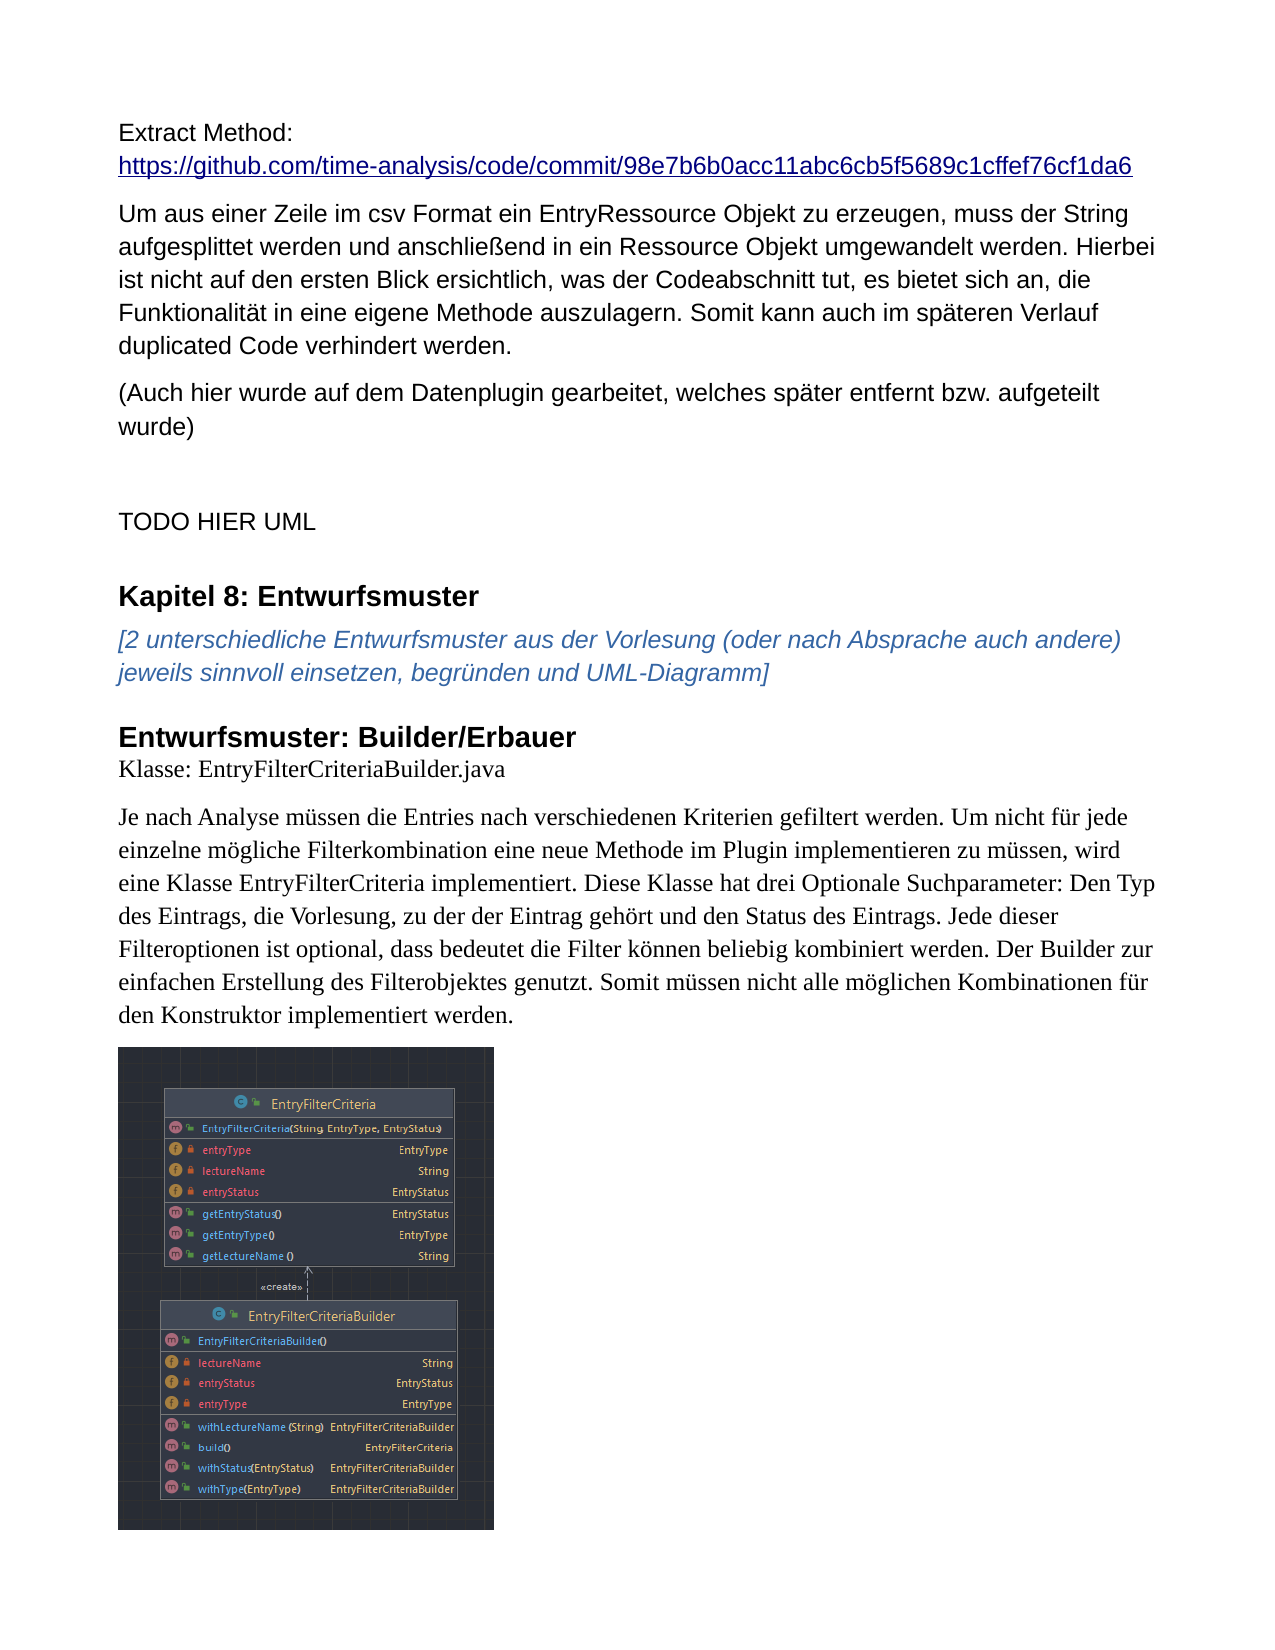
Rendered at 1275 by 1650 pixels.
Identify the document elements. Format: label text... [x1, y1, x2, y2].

subtitle Entwurfsmuster: Builder/Erbauer [118, 721, 1157, 754]
text Je nach Analyse müssen die Entries nach verschiedenen Kriterien gefiltert werden. Um nicht für jede einzelne mögliche Filterkombination eine neue Methode im Plugin implementieren zu müssen, wird eine Klasse EntryFilterCriteria implementiert. Diese Klasse hat drei Optionale Suchparameter: Den Typ des Eintrags, die Vorlesung, zu der der Eintrag gehört und den Status des Eintrags. Jede dieser Filteroptionen ist optional, dass bedeutet die Filter können beliebig kombiniert werden. Der Builder zur einfachen Erstellung des Filterobjektes genutzt. Somit müssen nicht alle möglichen Kombinationen für den Konstruktor implementiert werden. [118, 802, 1157, 1028]
text Extract Method: https://github.com/time-analysis/code/commit/98e7b6b0acc11abc6cb5f5689c1cffef76cf1da6 [118, 118, 1157, 180]
subtitle Kapitel 8: Entwurfsmuster [118, 579, 1157, 613]
text Um aus einer Zeile im csv Format ein EntryRessource Objekt zu erzeugen, muss der String aufgesplittet werden und anschließend in ein Ressource Objekt umgewandelt werden. Hierbei ist nicht auf den ersten Blick ersichtlich, was der Codeabschnitt tut, es bietet sich an, die Funktionalität in eine eigene Methode auszulagern. Somit kann auch im späteren Verlauf duplicated Code verhindert werden. [118, 199, 1157, 359]
text Klasse: EntryFilterCriteriaBuilder.java [118, 754, 1157, 783]
text (Auch hier wurde auf dem Datenplugin gearbeitet, welches später entfernt bzw. aufgeteilt wurde) [118, 378, 1157, 440]
text [2 unterschiedliche Entwurfsmuster aus der Vorlesung (oder nach Absprache auch andere) jeweils sinnvoll einsetzen, begründen und UML-Diagramm] [118, 625, 1157, 687]
text TODO HIER UML [118, 507, 1157, 535]
